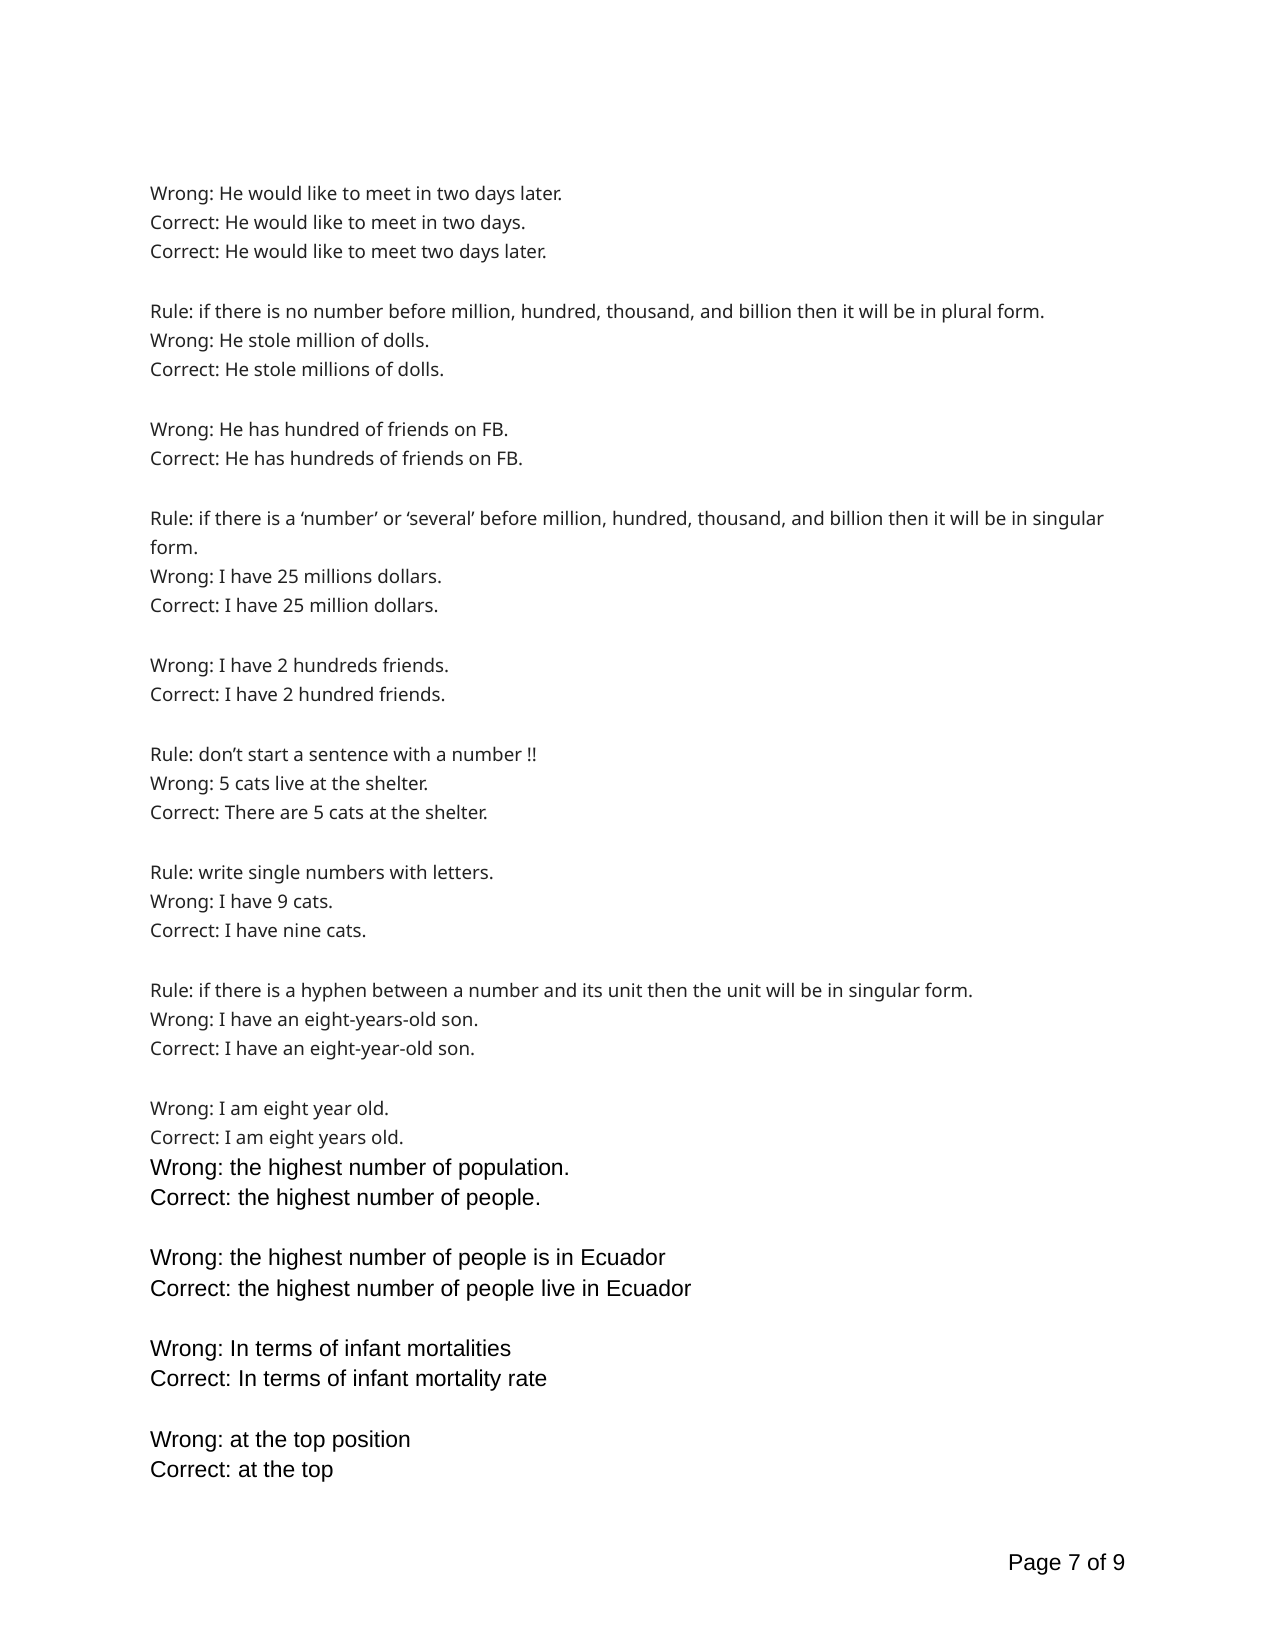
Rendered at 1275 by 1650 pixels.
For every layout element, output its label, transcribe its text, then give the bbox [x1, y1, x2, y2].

text Rule: if there is a hyphen between a number and its unit then the unit will be in singular form. [150, 977, 1125, 1003]
text Correct: He would like to meet two days later. [150, 239, 1125, 264]
text Wrong: He has hundred of friends on FB. [150, 416, 1125, 442]
text Wrong: In terms of infant mortalities [150, 1335, 1125, 1361]
text Wrong: I have 9 cats. [150, 888, 1125, 914]
text Wrong: I have 2 hundreds friends. [150, 652, 1125, 678]
text Correct: the highest number of people live in Ecuador [150, 1274, 1125, 1301]
text Wrong: I am eight year old. [150, 1095, 1125, 1121]
text Correct: at the top [150, 1456, 1125, 1482]
text Rule: if there is a ‘number’ or ‘several’ before million, hundred, thousand, and billion then it will be in singular form. [150, 505, 1125, 560]
text Rule: write single numbers with letters. [150, 859, 1125, 884]
text Correct: There are 5 cats at the shelter. [150, 799, 1125, 825]
text Wrong: I have 25 millions dollars. [150, 563, 1125, 589]
text Correct: He stole millions of dolls. [150, 357, 1125, 382]
text Wrong: I have an eight-years-old son. [150, 1006, 1125, 1032]
text Wrong: He would like to meet in two days later. [150, 180, 1125, 206]
text Wrong: 5 cats live at the shelter. [150, 770, 1125, 796]
text Rule: if there is no number before million, hundred, thousand, and billion then it will be in plural form. [150, 298, 1125, 324]
text Correct: He would like to meet in two days. [150, 209, 1125, 235]
text Correct: I have nine cats. [150, 918, 1125, 943]
text Correct: I have 25 million dollars. [150, 593, 1125, 618]
text Correct: In terms of infant mortality rate [150, 1365, 1125, 1391]
text Wrong: the highest number of people is in Ecuador [150, 1244, 1125, 1271]
text Correct: I have an eight-year-old son. [150, 1036, 1125, 1061]
text Correct: the highest number of people. [150, 1184, 1125, 1210]
text Correct: I am eight years old. [150, 1124, 1125, 1150]
text Correct: He has hundreds of friends on FB. [150, 446, 1125, 471]
text Correct: I have 2 hundred friends. [150, 682, 1125, 707]
text Wrong: the highest number of population. [150, 1154, 1125, 1180]
text Rule: don’t start a sentence with a number !! [150, 741, 1125, 767]
text Wrong: at the top position [150, 1426, 1125, 1452]
text Wrong: He stole million of dolls. [150, 327, 1125, 353]
